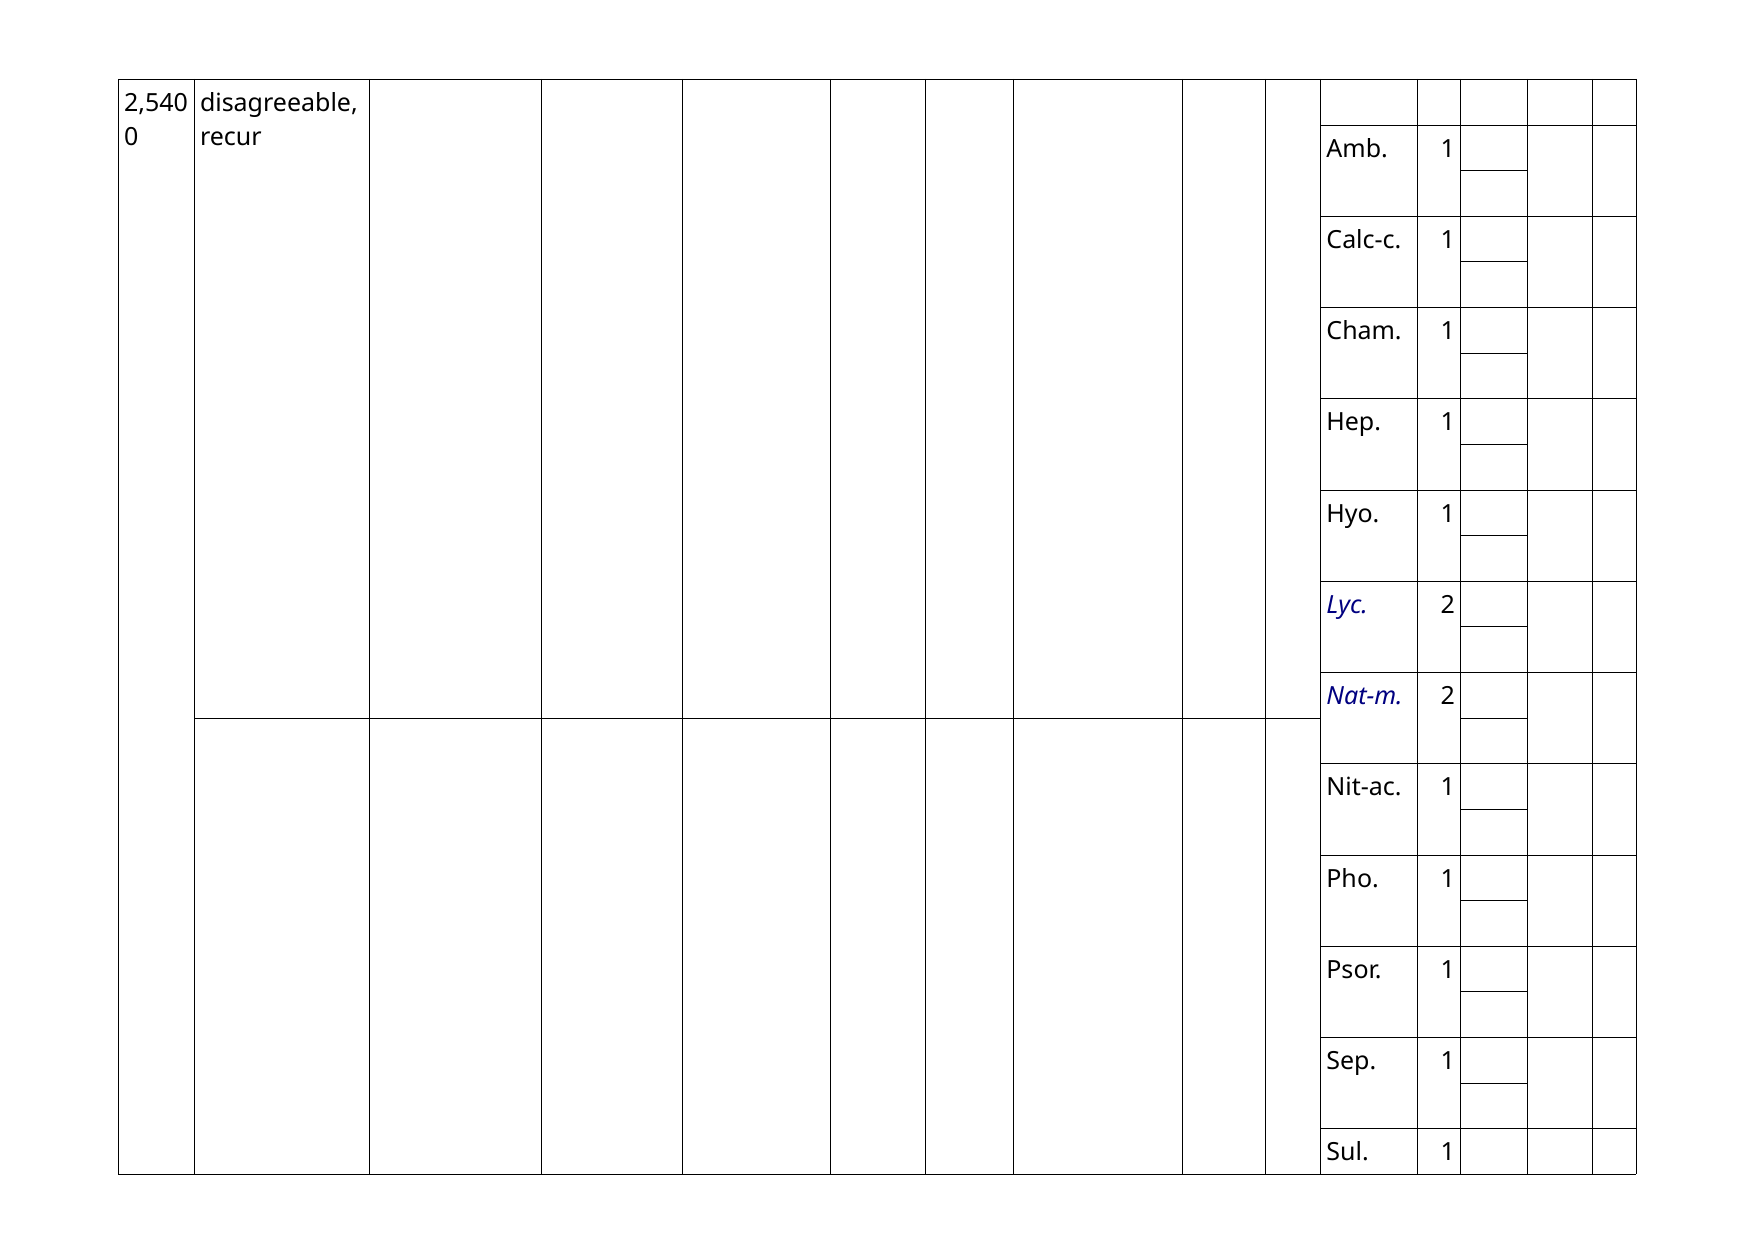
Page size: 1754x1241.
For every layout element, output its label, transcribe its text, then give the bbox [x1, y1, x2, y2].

table_cell [831, 719, 925, 1174]
table_cell [1593, 947, 1636, 1037]
table_cell [1461, 764, 1527, 809]
table_cell Sul. [1321, 1129, 1417, 1174]
table_cell [1461, 810, 1527, 854]
table_cell [1461, 1084, 1527, 1128]
table_cell [1593, 582, 1636, 672]
table_cell Pho. [1321, 856, 1417, 946]
table_cell [1014, 719, 1182, 1174]
table_cell [831, 80, 925, 718]
table_cell [1593, 308, 1636, 398]
table_cell [1461, 1129, 1527, 1174]
table_cell 1 [1418, 1038, 1460, 1128]
table_cell [1461, 673, 1527, 718]
table_cell [683, 719, 830, 1174]
table_cell [1528, 1038, 1592, 1128]
table_cell [1528, 80, 1592, 124]
table_cell 1 [1418, 308, 1460, 398]
table_cell [1461, 992, 1527, 1037]
table_cell Calc-c. [1321, 217, 1417, 307]
table_cell [1183, 80, 1265, 718]
table_cell [1593, 1129, 1636, 1174]
table_cell [1461, 354, 1527, 398]
table_cell [370, 719, 541, 1174]
table_cell 1 [1418, 856, 1460, 946]
table_cell [1461, 627, 1527, 672]
table_cell [1461, 901, 1527, 946]
table_cell [1461, 399, 1527, 444]
table_cell [1014, 80, 1182, 718]
table_cell [1183, 719, 1265, 1174]
table_cell 1 [1418, 217, 1460, 307]
table_cell [1461, 126, 1527, 170]
table_cell [1461, 536, 1527, 581]
table_cell [1528, 947, 1592, 1037]
table_cell [1528, 217, 1592, 307]
table_cell 1 [1418, 764, 1460, 854]
table_cell Cham. [1321, 308, 1417, 398]
table_cell 1 [1418, 126, 1460, 216]
table_cell [1528, 399, 1592, 489]
table_cell [1461, 947, 1527, 991]
table_cell 2 [1418, 582, 1460, 672]
table_cell Nat-m. [1321, 673, 1417, 763]
table_cell [1461, 80, 1527, 124]
table_cell 1 [1418, 399, 1460, 489]
table_cell Psor. [1321, 947, 1417, 1037]
table_cell [1461, 1038, 1527, 1083]
table_cell disagreeable, recur [195, 80, 369, 718]
table_cell Sep. [1321, 1038, 1417, 1128]
table_cell [1593, 1038, 1636, 1128]
table_cell [1593, 764, 1636, 854]
table_cell [1461, 719, 1527, 763]
table_cell [1593, 491, 1636, 581]
table_cell [1266, 80, 1320, 718]
table_cell [1461, 491, 1527, 535]
table_cell 2,5400 [119, 80, 194, 1174]
table_cell Nit-ac. [1321, 764, 1417, 854]
table_cell [1461, 171, 1527, 216]
table_cell [1528, 673, 1592, 763]
table_cell [1593, 856, 1636, 946]
table_cell [1461, 445, 1527, 489]
table_cell [926, 80, 1013, 718]
table_cell [1418, 80, 1460, 124]
table_cell 1 [1418, 947, 1460, 1037]
table_cell Lyc. [1321, 582, 1417, 672]
table_cell [926, 719, 1013, 1174]
table_cell [542, 719, 682, 1174]
table_cell [1528, 126, 1592, 216]
table_cell [370, 80, 541, 718]
table_cell [1528, 1129, 1592, 1174]
table_cell [1266, 719, 1320, 1174]
table_cell Hep. [1321, 399, 1417, 489]
table_cell [542, 80, 682, 718]
table_cell [1593, 399, 1636, 489]
table_cell [1593, 673, 1636, 763]
table_cell [1461, 308, 1527, 353]
table_cell [683, 80, 830, 718]
table_cell [1593, 126, 1636, 216]
table_cell [1528, 491, 1592, 581]
table_cell [1593, 80, 1636, 124]
table_cell [1461, 856, 1527, 900]
table_cell Amb. [1321, 126, 1417, 216]
table_cell [1461, 582, 1527, 626]
table_cell [1528, 308, 1592, 398]
table_cell [195, 719, 369, 1174]
table_cell [1593, 217, 1636, 307]
table_cell [1528, 582, 1592, 672]
table_cell 2 [1418, 673, 1460, 763]
table_cell [1528, 856, 1592, 946]
table_cell [1321, 80, 1417, 124]
table_cell [1461, 217, 1527, 261]
table_cell Hyo. [1321, 491, 1417, 581]
table_cell [1461, 262, 1527, 307]
table_cell 1 [1418, 491, 1460, 581]
table_cell 1 [1418, 1129, 1460, 1174]
table_cell [1528, 764, 1592, 854]
